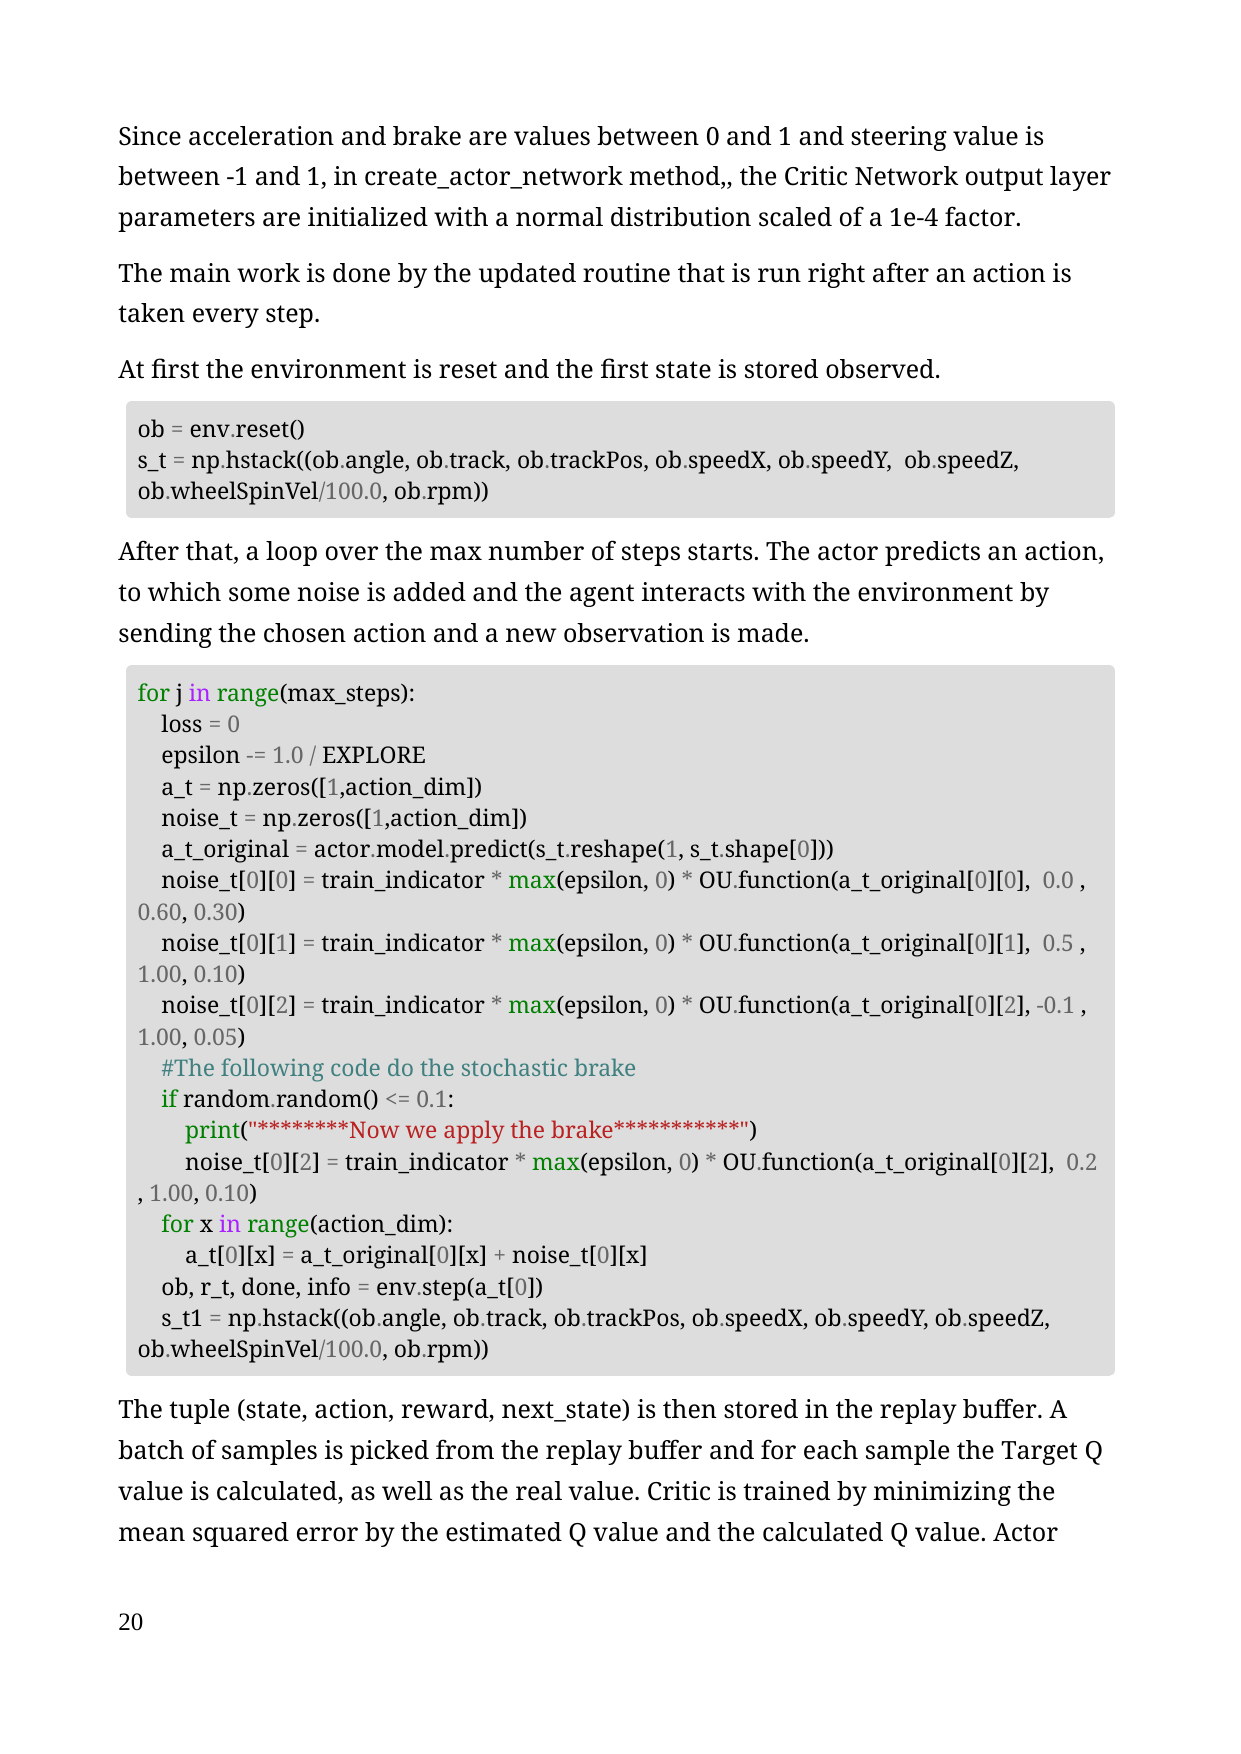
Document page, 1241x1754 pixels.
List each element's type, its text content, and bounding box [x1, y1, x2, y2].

text The tuple (state, action, reward, next_state) is then stored in the replay buffer. A batch of samples is picked from the replay buffer and for each sample the Target Q value is calculated, as well as the real value. Critic is trained by minimizing the mean squared error by the estimated Q value and the calculated Q value. Actor [118, 1392, 1122, 1548]
text At first the environment is reset and the first state is stored observed. [118, 351, 1122, 386]
text Since acceleration and brake are values between 0 and 1 and steering value is between -1 and 1, in create_actor_network method,, the Critic Network output layer parameters are initialized with a normal distribution scaled of a 1e-4 factor. [118, 118, 1122, 234]
text The main work is done by the updated routine that is run right after an action is taken every step. [118, 255, 1122, 330]
text After that, a loop over the max number of steps starts. The actor predicts an action, to which some noise is added and the agent interacts with the environment by sending the chosen action and a new observation is made. [118, 534, 1122, 649]
